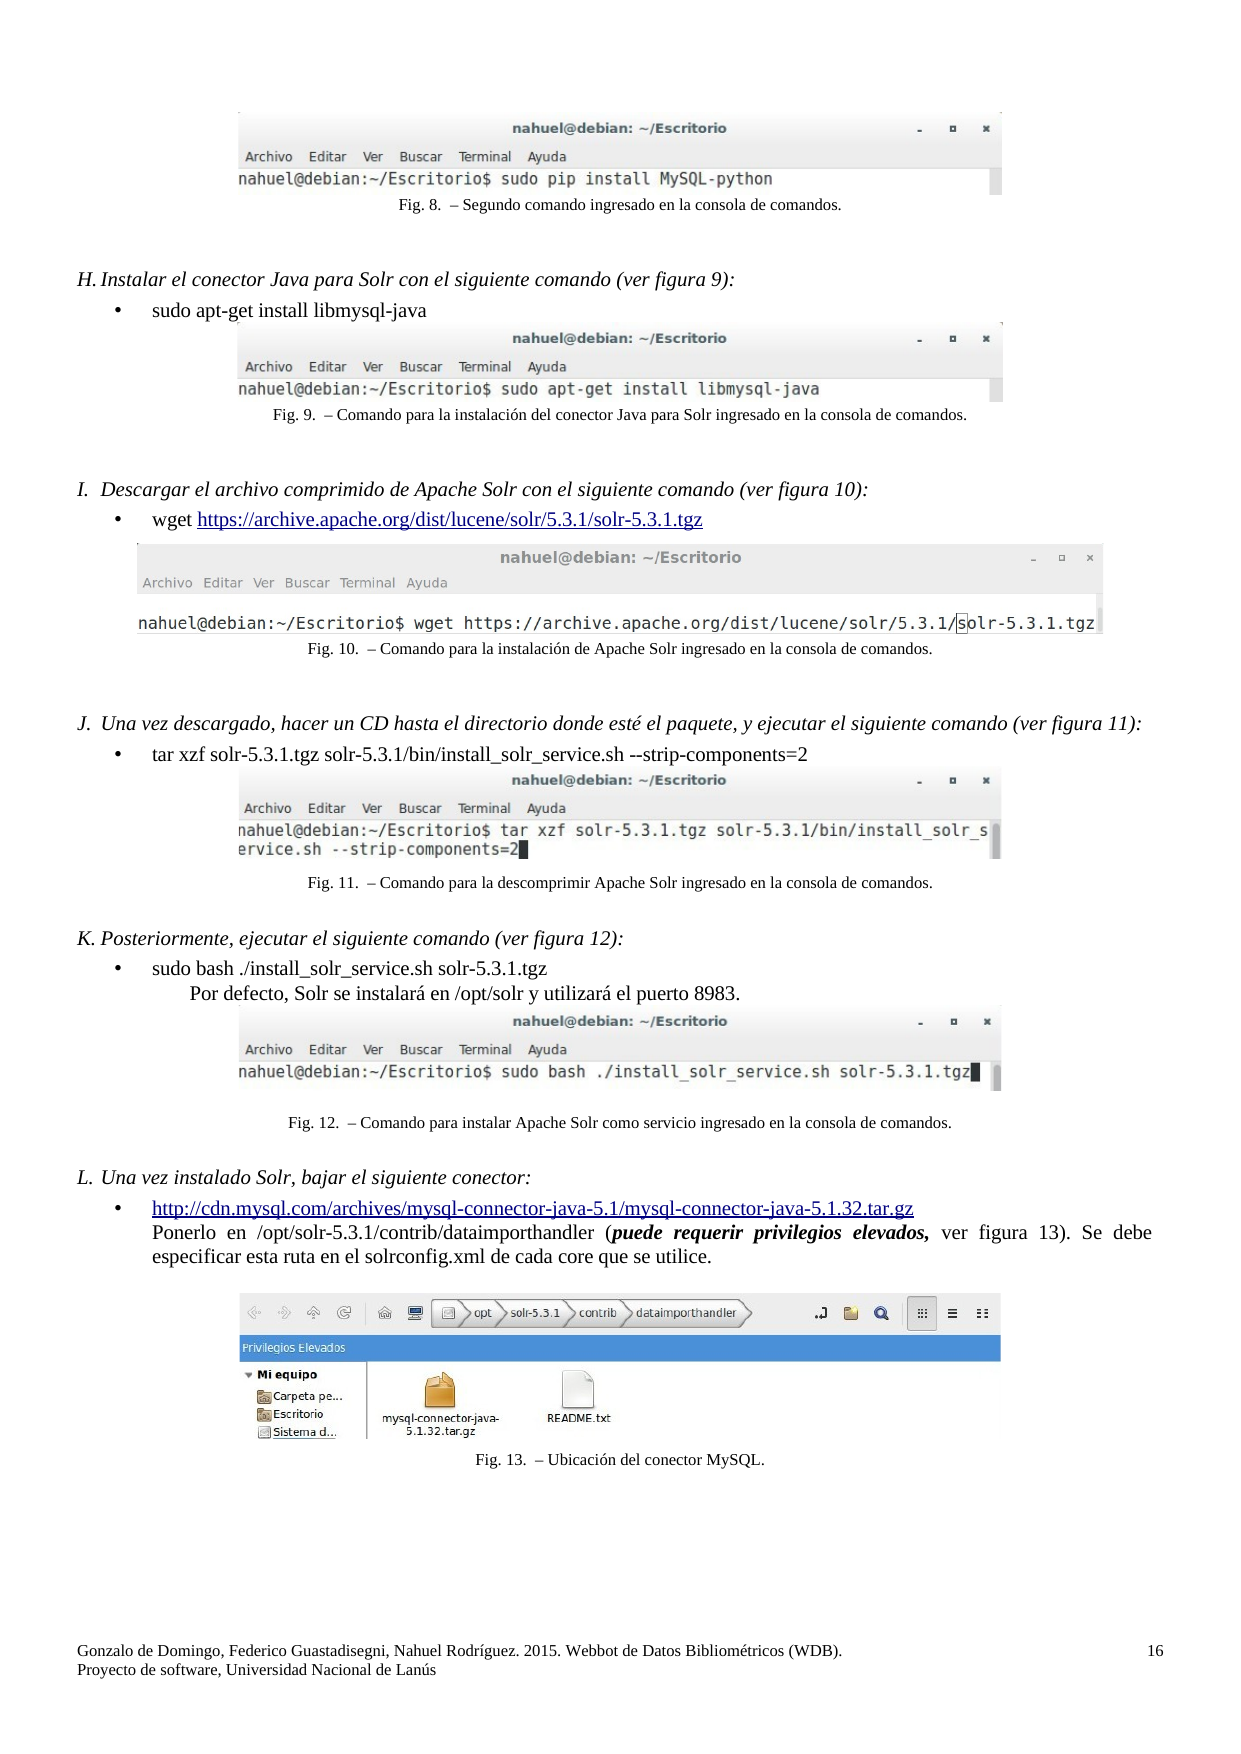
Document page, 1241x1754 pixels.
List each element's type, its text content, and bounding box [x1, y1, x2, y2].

list – Comando para la instalación de Apache Solr ingresado en la consola de comandos. [77, 639, 1163, 658]
picture [137, 543, 1104, 634]
subtitle Instalar el conector Java para Solr con el siguiente comando (ver figura 9): [77, 267, 1163, 291]
list tar xzf solr-5.3.1.tgz solr-5.3.1/bin/install_solr_service.sh --strip-components=2 [114, 742, 1163, 766]
list sudo apt-get install libmysql-java [114, 297, 1163, 322]
subtitle Posteriormente, ejecutar el siguiente comando (ver figura 12): [77, 926, 1163, 950]
picture [239, 1293, 1001, 1439]
list – Comando para instalar Apache Solr como servicio ingresado en la consola de comandos. [77, 1113, 1163, 1132]
subtitle Una vez instalado Solr, bajar el siguiente conector: [77, 1165, 1163, 1189]
list – Comando para la descomprimir Apache Solr ingresado en la consola de comandos. [77, 873, 1163, 892]
picture [237, 322, 1003, 402]
list Por defecto, Solr se instalará en /opt/solr y utilizará el puerto 8983. [152, 981, 1163, 1005]
subtitle Una vez descargado, hacer un CD hasta el directorio donde esté el paquete, y ejecutar el siguiente comando (ver figura 11): [77, 711, 1163, 735]
list – Segundo comando ingresado en la consola de comandos. [77, 195, 1163, 214]
list wget https://archive.apache.org/dist/lucene/solr/5.3.1/solr-5.3.1.tgz [114, 507, 1163, 531]
picture [238, 1005, 1002, 1091]
list – Ubicación del conector MySQL. [77, 1450, 1163, 1469]
subtitle Descargar el archivo comprimido de Apache Solr con el siguiente comando (ver figura 10): [77, 477, 1163, 501]
text Ponerlo en /opt/solr-5.3.1/contrib/dataimporthandler (puede requerir privilegios elevados, ver figura 13). Se debe especificar esta ruta en el solrconfig.xml de cada core que se utilice. [77, 1220, 1163, 1268]
picture [238, 766, 1002, 859]
list sudo bash ./install_solr_service.sh solr-5.3.1.tgz [114, 956, 1163, 980]
picture [238, 112, 1002, 195]
list – Comando para la instalación del conector Java para Solr ingresado en la consola de comandos. [77, 404, 1163, 424]
list http://cdn.mysql.com/archives/mysql-connector-java-5.1/mysql-connector-java-5.1.32.tar.gz [114, 1195, 1163, 1219]
